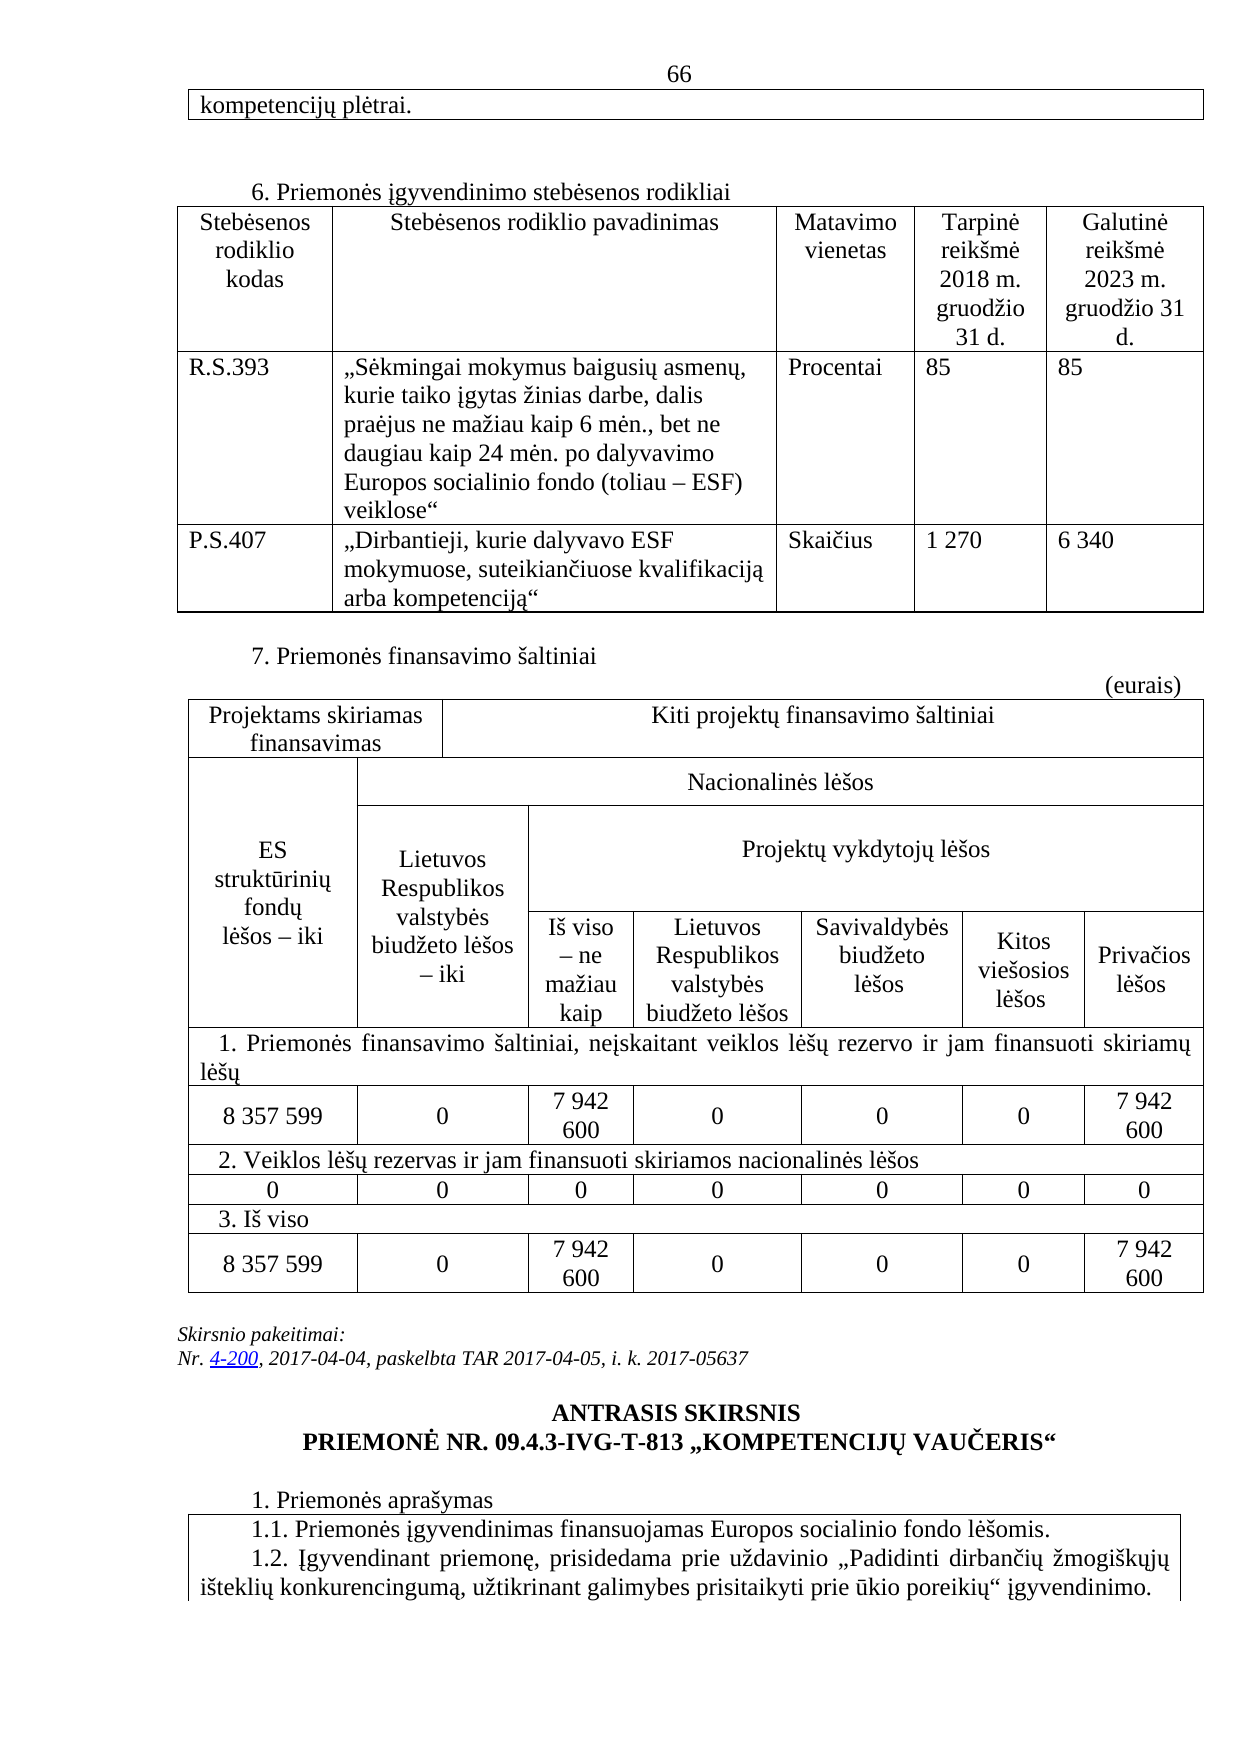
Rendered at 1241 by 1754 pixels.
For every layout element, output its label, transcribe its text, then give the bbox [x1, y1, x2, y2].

table_header 1.1. Priemonės įgyvendinimas finansuojamas Europos socialinio fondo lėšomis. [189, 1515, 1180, 1543]
table_cell 7 942 600 [529, 1234, 633, 1292]
table_cell 3. Iš viso [189, 1205, 1203, 1233]
table_cell „Sėkmingai mokymus baigusių asmenų, kurie taiko įgytas žinias darbe, dalis praėjus ne mažiau kaip 6 mėn., bet ne daugiau kaip 24 mėn. po dalyvavimo Europos socialinio fondo (toliau – ESF) veiklose“ [333, 352, 776, 524]
text 1. Priemonės aprašymas [177, 1485, 1181, 1513]
table_cell 0 [802, 1234, 962, 1292]
table_header kompetencijų plėtrai. [189, 90, 1203, 118]
table_cell ES struktūrinių fondų lėšos – iki [189, 758, 357, 1027]
table_cell Kitos viešosios lėšos [963, 912, 1084, 1027]
table_cell „Dirbantieji, kurie dalyvavo ESF mokymuose, suteikiančiuose kvalifikaciją arba kompetenciją“ [333, 525, 776, 611]
text 7. Priemonės finansavimo šaltiniai [177, 641, 1181, 670]
table_cell Skaičius [777, 525, 914, 611]
table_cell 7 942 600 [1085, 1234, 1203, 1292]
table_cell 0 [529, 1175, 633, 1203]
table_cell 0 [358, 1234, 528, 1292]
table_cell 2. Veiklos lėšų rezervas ir jam finansuoti skiriamos nacionalinės lėšos [189, 1145, 1203, 1174]
table_cell Iš viso – ne mažiau kaip [529, 912, 633, 1027]
table_header Projektams skiriamas finansavimas [189, 700, 442, 757]
text Nr. 4-200, 2017-04-04, paskelbta TAR 2017-04-05, i. k. 2017-05637 [177, 1346, 1181, 1370]
table_cell Lietuvos Respublikos valstybės biudžeto lėšos [634, 912, 801, 1027]
table_cell 6 340 [1047, 525, 1203, 611]
table_cell 0 [802, 1175, 962, 1203]
table_cell 8 357 599 [189, 1234, 357, 1292]
table_cell 7 942 600 [1085, 1086, 1203, 1144]
table_cell Projektų vykdytojų lėšos [529, 806, 1203, 911]
table_cell 1. Priemonės finansavimo šaltiniai, neįskaitant veiklos lėšų rezervo ir jam finansuoti skiriamų lėšų [189, 1028, 1203, 1085]
table_cell R.S.393 [178, 352, 332, 524]
table_cell 0 [963, 1086, 1084, 1144]
table_cell 0 [358, 1086, 528, 1144]
table_cell 0 [634, 1175, 801, 1203]
table_cell Nacionalinės lėšos [358, 758, 1203, 804]
table_cell 8 357 599 [189, 1086, 357, 1144]
table_cell 7 942 600 [529, 1086, 633, 1144]
text 6. Priemonės įgyvendinimo stebėsenos rodikliai [177, 177, 1181, 206]
table_cell 0 [1085, 1175, 1203, 1203]
table_cell P.S.407 [178, 525, 332, 611]
table_header Stebėsenos rodiklio pavadinimas [333, 207, 776, 351]
table_header Stebėsenos rodiklio kodas [178, 207, 332, 351]
text (eurais) [177, 670, 1181, 699]
table_cell 85 [915, 352, 1046, 524]
table_cell Privačios lėšos [1085, 912, 1203, 1027]
table_cell 0 [634, 1086, 801, 1144]
table_header Tarpinė reikšmė 2018 m. gruodžio 31 d. [915, 207, 1046, 351]
table_cell 0 [358, 1175, 528, 1203]
table_cell 0 [189, 1175, 357, 1203]
text PRIEMONĖ NR. 09.4.3-IVG-T-813 „Kompetencijų vaučeris“ [177, 1427, 1181, 1456]
table_cell Savivaldybės biudžeto lėšos [802, 912, 962, 1027]
table_cell Procentai [777, 352, 914, 524]
table_header Kiti projektų finansavimo šaltiniai [443, 700, 1203, 757]
table_cell Lietuvos Respublikos valstybės biudžeto lėšos – iki [358, 806, 528, 1027]
table_cell 1 270 [915, 525, 1046, 611]
text Skirsnio pakeitimai: [177, 1322, 1181, 1346]
table_cell 0 [963, 1175, 1084, 1203]
text ANTRASIS SKIRSNIS [177, 1398, 1181, 1427]
table_cell 0 [634, 1234, 801, 1292]
table_header Matavimo vienetas [777, 207, 914, 351]
table_cell 1.2. Įgyvendinant priemonę, prisidedama prie uždavinio „Padidinti dirbančių žmogiškųjų išteklių konkurencingumą, užtikrinant galimybes prisitaikyti prie ūkio poreikių“ įgyvendinimo. [189, 1543, 1180, 1601]
table_cell 0 [963, 1234, 1084, 1292]
table_cell 85 [1047, 352, 1203, 524]
table_cell 0 [802, 1086, 962, 1144]
table_header Galutinė reikšmė 2023 m. gruodžio 31 d. [1047, 207, 1203, 351]
